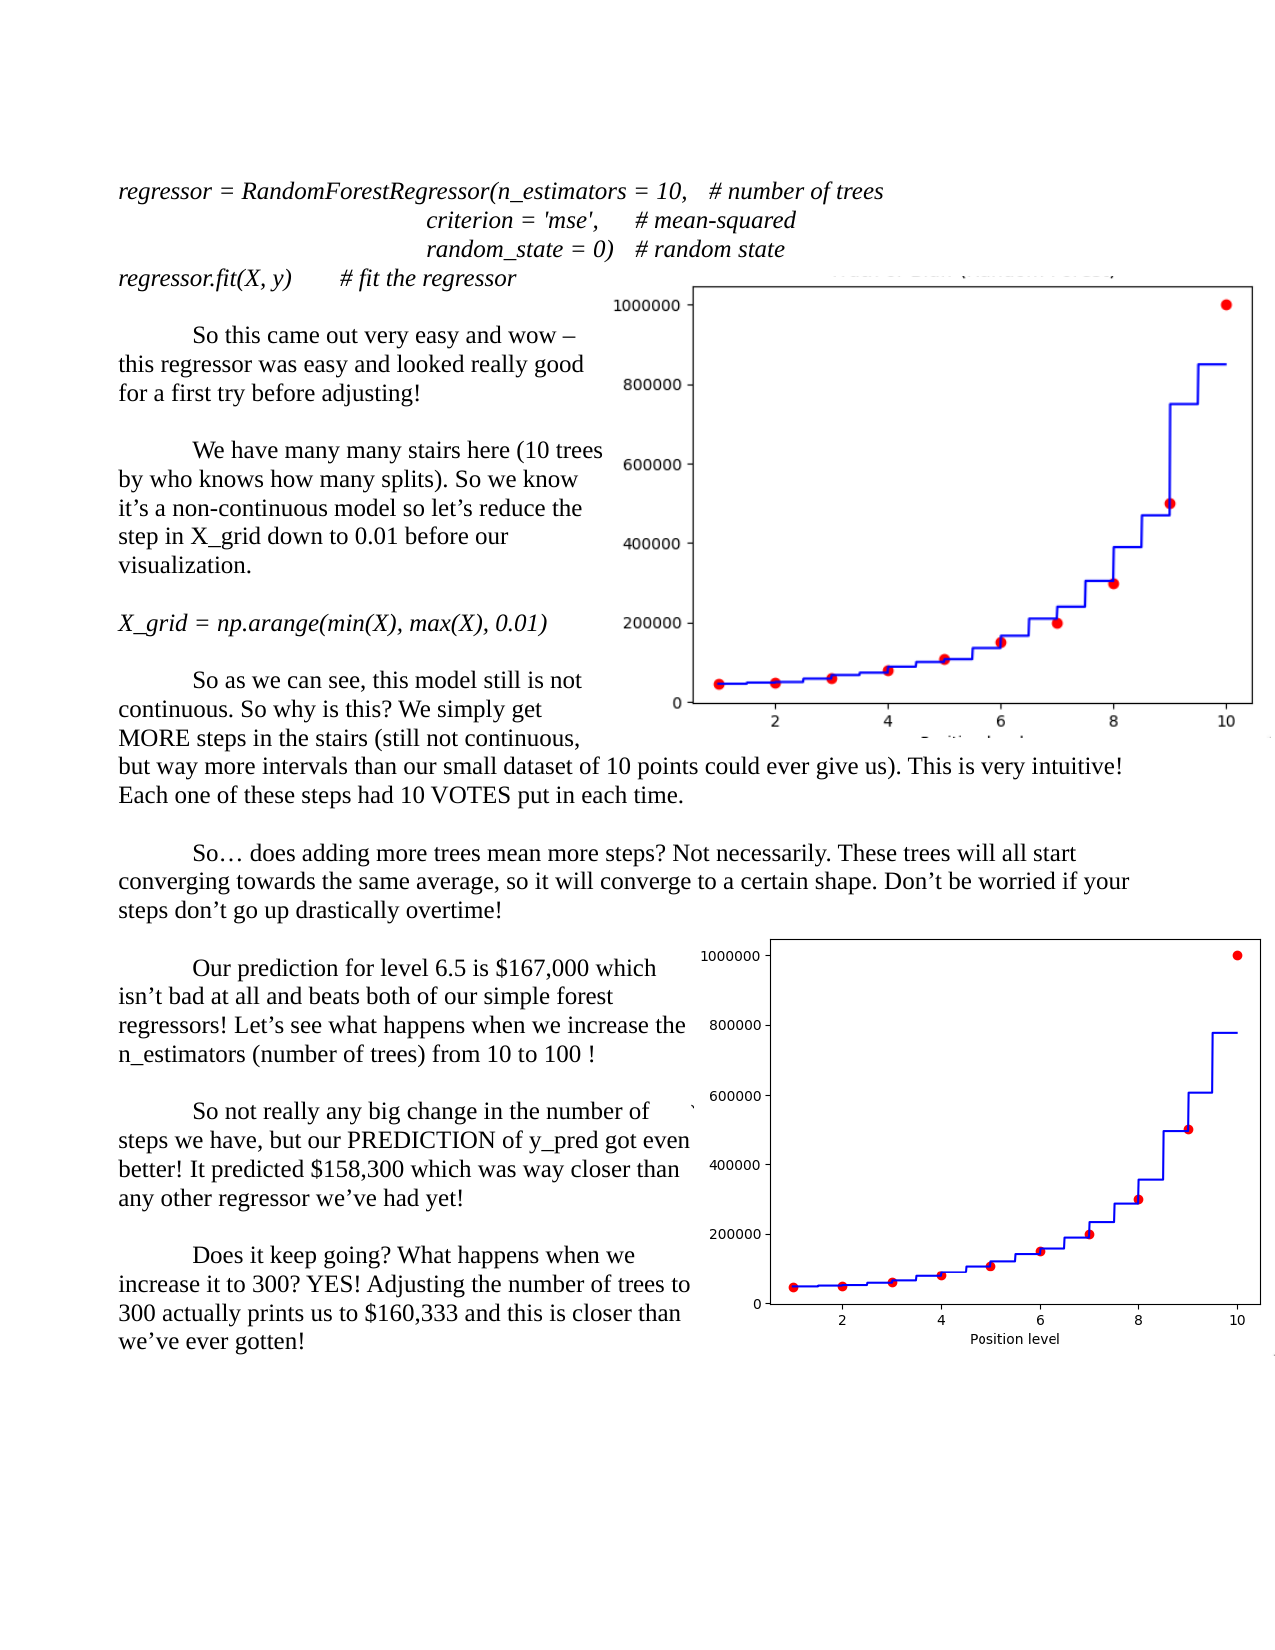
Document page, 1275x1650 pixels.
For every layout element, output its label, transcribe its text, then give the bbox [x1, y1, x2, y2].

text criterion = 'mse', # mean-squared [118, 205, 1157, 234]
picture [691, 932, 1275, 1356]
text We have many many stairs here (10 trees by who knows how many splits). So we know it’s a non-continuous model so let’s reduce the step in X_grid down to 0.01 before our visualization. [118, 435, 607, 579]
text Does it keep going? What happens when we increase it to 300? YES! Adjusting the number of trees to 300 actually prints us to $160,333 and this is closer than we’ve ever gotten! [118, 1240, 691, 1355]
text Our prediction for level 6.5 is $167,000 which isn’t bad at all and beats both of our simple forest regressors! Let’s see what happens when we increase the n_estimators (number of trees) from 10 to 100 ! [118, 953, 691, 1068]
text So as we can see, this model still is not continuous. So why is this? We simply get MORE steps in the stairs (still not continuous, but way more intervals than our small dataset of 10 points could ever give us). This is very intuitive! Each one of these steps had 10 VOTES put in each time. [118, 665, 1157, 809]
text X_grid = np.arange(min(X), max(X), 0.01) [118, 608, 607, 636]
text So… does adding more trees mean more steps? Not necessarily. These trees will all start converging towards the same average, so it will converge to a certain shape. Don’t be worried if your steps don’t go up drastically overtime! [118, 838, 1157, 924]
text random_state = 0) # random state [118, 234, 1157, 263]
text So not really any big change in the number of steps we have, but our PREDICTION of y_pred got even better! It predicted $158,300 which was way closer than any other regressor we’ve had yet! [118, 1096, 691, 1211]
text regressor.fit(X, y) # fit the regressor [118, 263, 1157, 291]
text regressor = RandomForestRegressor(n_estimators = 10, # number of trees [118, 176, 1157, 205]
picture [607, 276, 1271, 738]
text So this came out very easy and wow – this regressor was easy and looked really good for a first try before adjusting! [118, 320, 607, 406]
